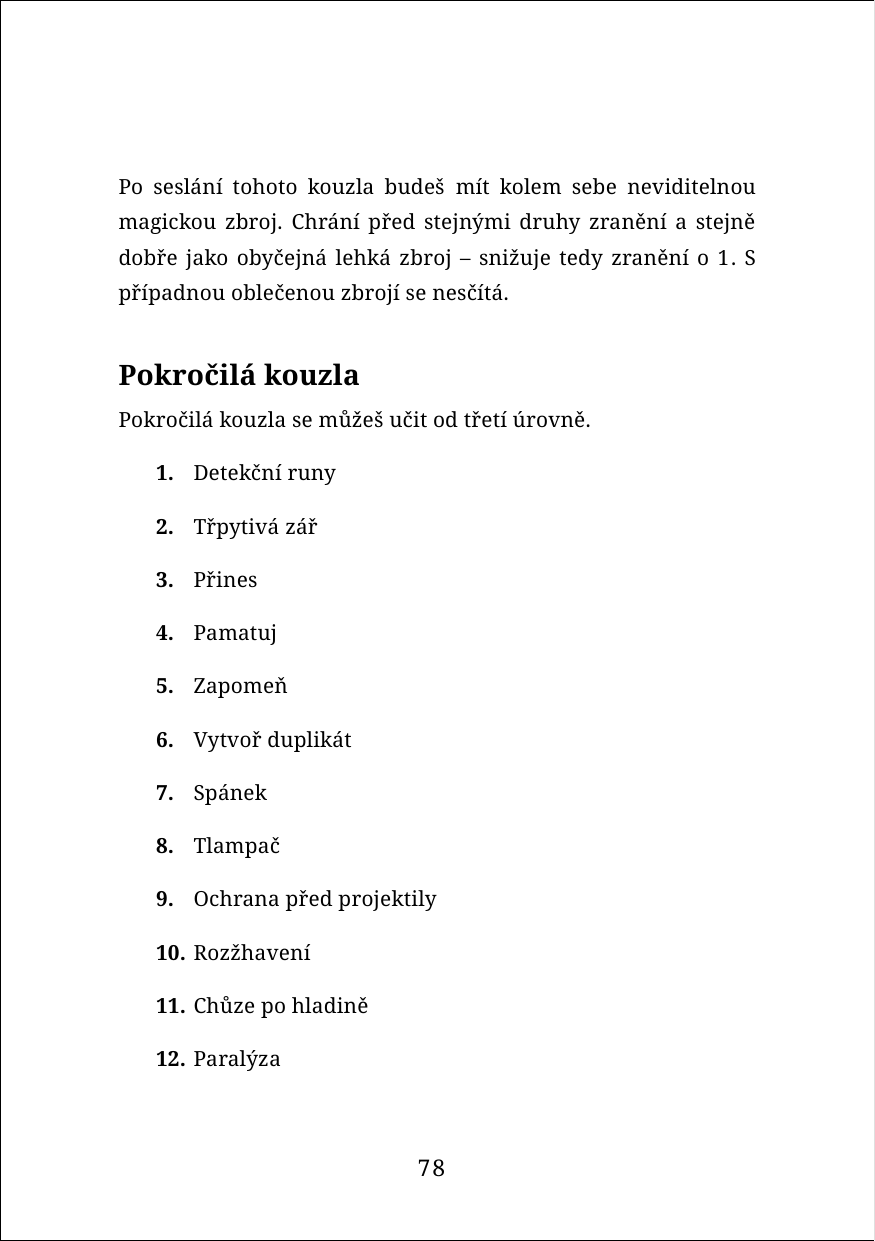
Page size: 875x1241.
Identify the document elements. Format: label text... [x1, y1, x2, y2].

list Pamatuj [156, 618, 756, 647]
list Spánek [156, 778, 756, 806]
list Detekční runy [156, 458, 756, 487]
list Ochrana před projektily [156, 884, 756, 913]
list Třpytivá zář [156, 512, 756, 540]
list Rozžhavení [156, 938, 756, 966]
list Tlampač [156, 831, 756, 859]
list Paralýza [156, 1044, 756, 1072]
text Pokročilá kouzla se můžeš učit od třetí úrovně. [118, 405, 756, 434]
subtitle Pokročilá kouzla [118, 355, 756, 393]
list Vytvoř duplikát [156, 725, 756, 753]
list Přines [156, 565, 756, 593]
list Zapomeň [156, 671, 756, 700]
text Po seslání tohoto kouzla budeš mít kolem sebe neviditelnou magickou zbroj. Chrání před stejnými druhy zranění a stejně dobře jako obyčejná lehká zbroj – snižuje tedy zranění o 1. S případnou oblečenou zbrojí se nesčítá. [118, 172, 756, 307]
list Chůze po hladině [156, 991, 756, 1019]
